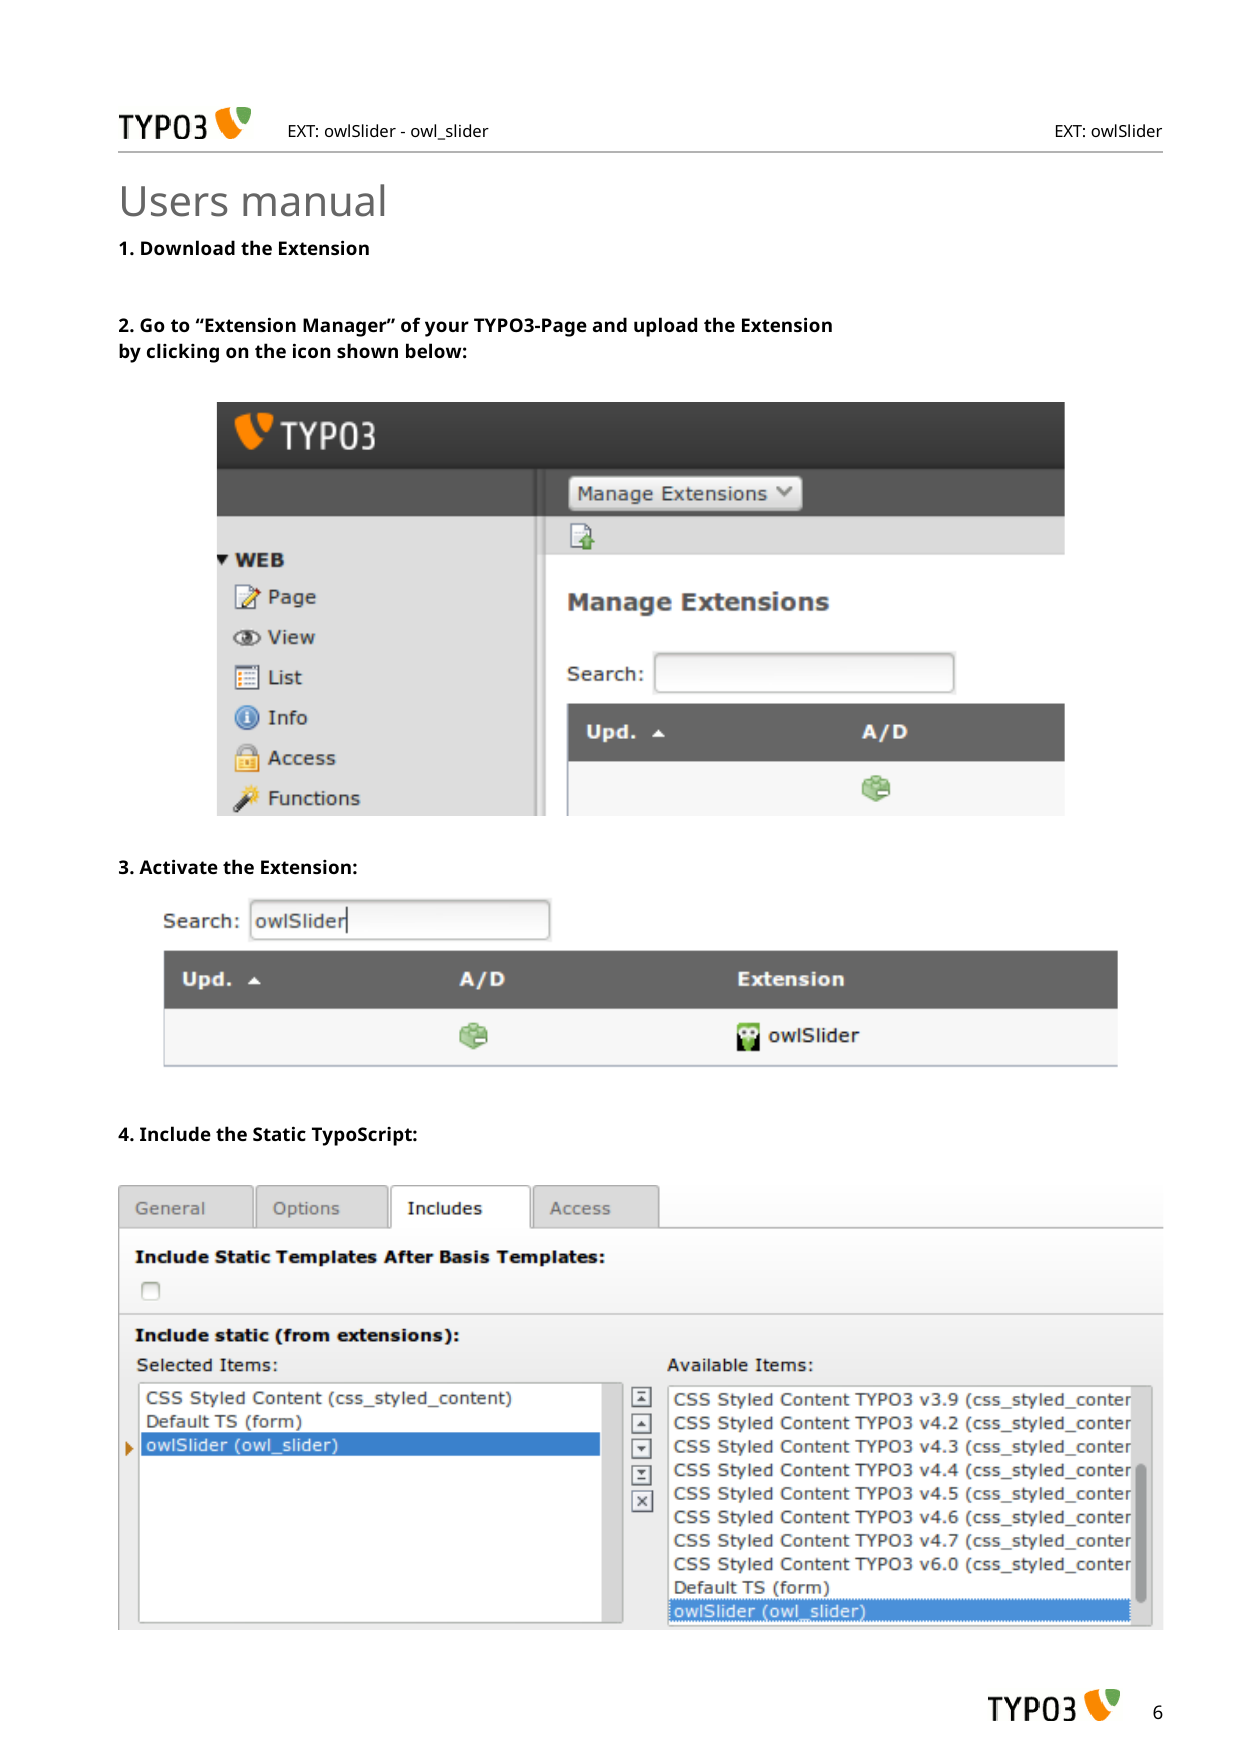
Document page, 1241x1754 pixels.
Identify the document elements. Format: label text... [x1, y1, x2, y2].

picture [118, 1185, 1164, 1630]
subtitle 3. Activate the Extension: [118, 854, 1163, 880]
picture [216, 402, 1065, 816]
subtitle 4. Include the Static TypoScript: [118, 1121, 1163, 1147]
subtitle Users manual [118, 172, 1163, 228]
picture [118, 106, 254, 139]
picture [987, 1688, 1123, 1721]
subtitle 1. Download the Extension [118, 234, 1163, 260]
picture [163, 880, 1118, 1083]
subtitle 2. Go to “Extension Manager” of your TYPO3-Page and upload the Extension by clicking on the icon shown below: [118, 311, 1163, 363]
